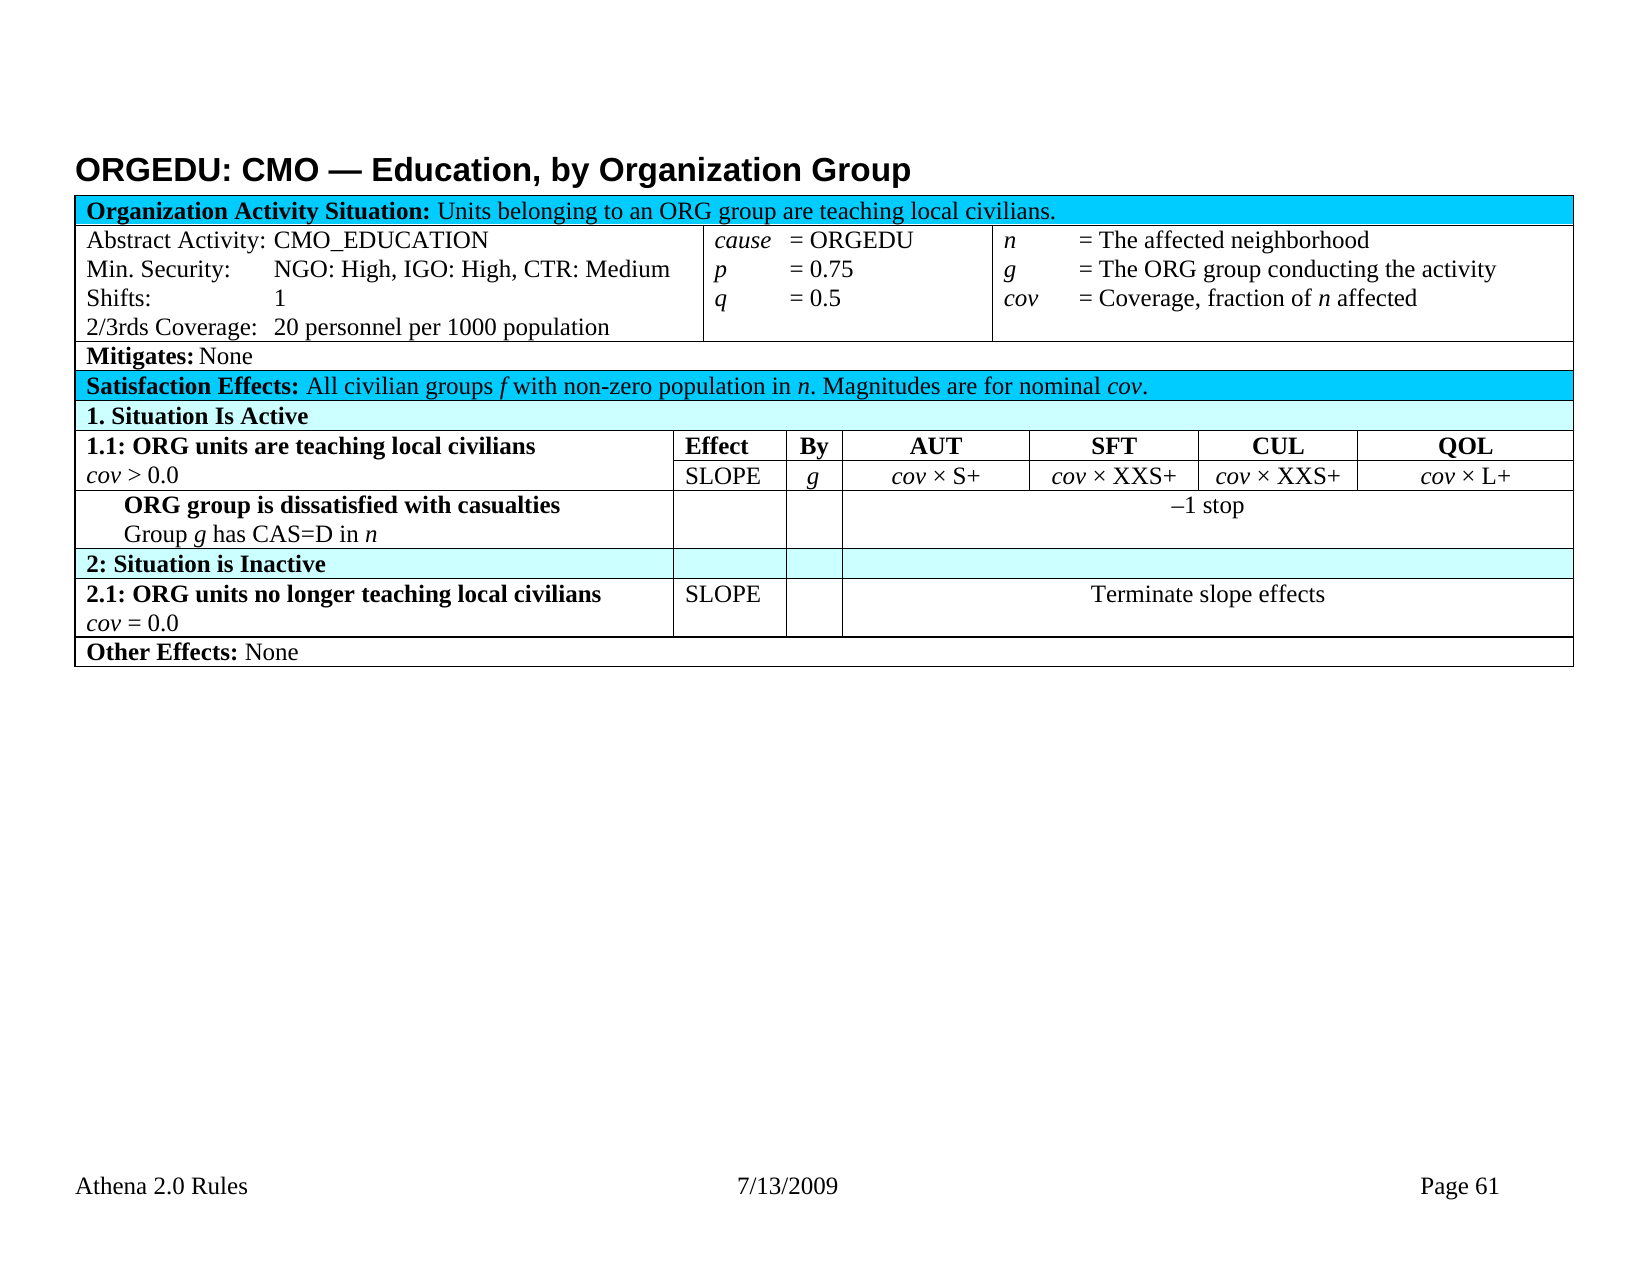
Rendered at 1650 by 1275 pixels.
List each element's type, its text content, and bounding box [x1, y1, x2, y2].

table_cell By [787, 431, 842, 460]
table_cell Other Effects: None [76, 638, 1573, 666]
table_cell Abstract Activity: CMO_EDUCATION Min. Security: NGO: High, IGO: High, CTR: Medium Shifts: 1 2/3rds Coverage: 20 personnel per 1000 population [76, 226, 703, 341]
table_cell cov × XXS+ [1030, 461, 1198, 489]
table_cell ORG group is dissatisfied with casualties Group g has CAS=D in n [76, 491, 673, 548]
table_cell [843, 549, 1573, 578]
table_cell n = The affected neighborhood g = The ORG group conducting the activity cov = Coverage, fraction of n affected [993, 226, 1573, 341]
table_cell 2.1: ORG units no longer teaching local civilians cov = 0.0 [76, 579, 673, 636]
table_cell 2: Situation is Inactive [76, 549, 673, 578]
table_cell QOL [1358, 431, 1573, 460]
table_cell cov × XXS+ [1199, 461, 1357, 489]
table_cell cov × L+ [1358, 461, 1573, 489]
table_cell g [787, 461, 842, 489]
table_header Organization Activity Situation: Units belonging to an ORG group are teaching local civilians. [76, 196, 1573, 224]
table_cell AUT [843, 431, 1029, 460]
table_cell [674, 491, 786, 548]
table_cell 1.1: ORG units are teaching local civilians cov > 0.0 [76, 431, 673, 489]
table_cell Effect [674, 431, 786, 460]
table_cell [787, 579, 842, 636]
table_cell CUL [1199, 431, 1357, 460]
table_cell SLOPE [674, 461, 786, 489]
text ORGEDU: CMO — Education, by Organization Group [75, 150, 1575, 188]
table_cell Terminate slope effects [843, 579, 1573, 636]
table_cell 1. Situation Is Active [76, 401, 1573, 430]
table_cell Mitigates: None [76, 342, 1573, 370]
table_cell [674, 549, 786, 578]
table_cell SFT [1030, 431, 1198, 460]
table_cell cov × S+ [843, 461, 1029, 489]
table_cell [787, 549, 842, 578]
table_cell SLOPE [674, 579, 786, 636]
table_cell Satisfaction Effects: All civilian groups f with non-zero population in n. Magnitudes are for nominal cov. [76, 371, 1573, 400]
table_cell [787, 491, 842, 548]
table_cell –1 stop [843, 491, 1573, 548]
table_cell cause = ORGEDU p = 0.75 q = 0.5 [704, 226, 992, 341]
